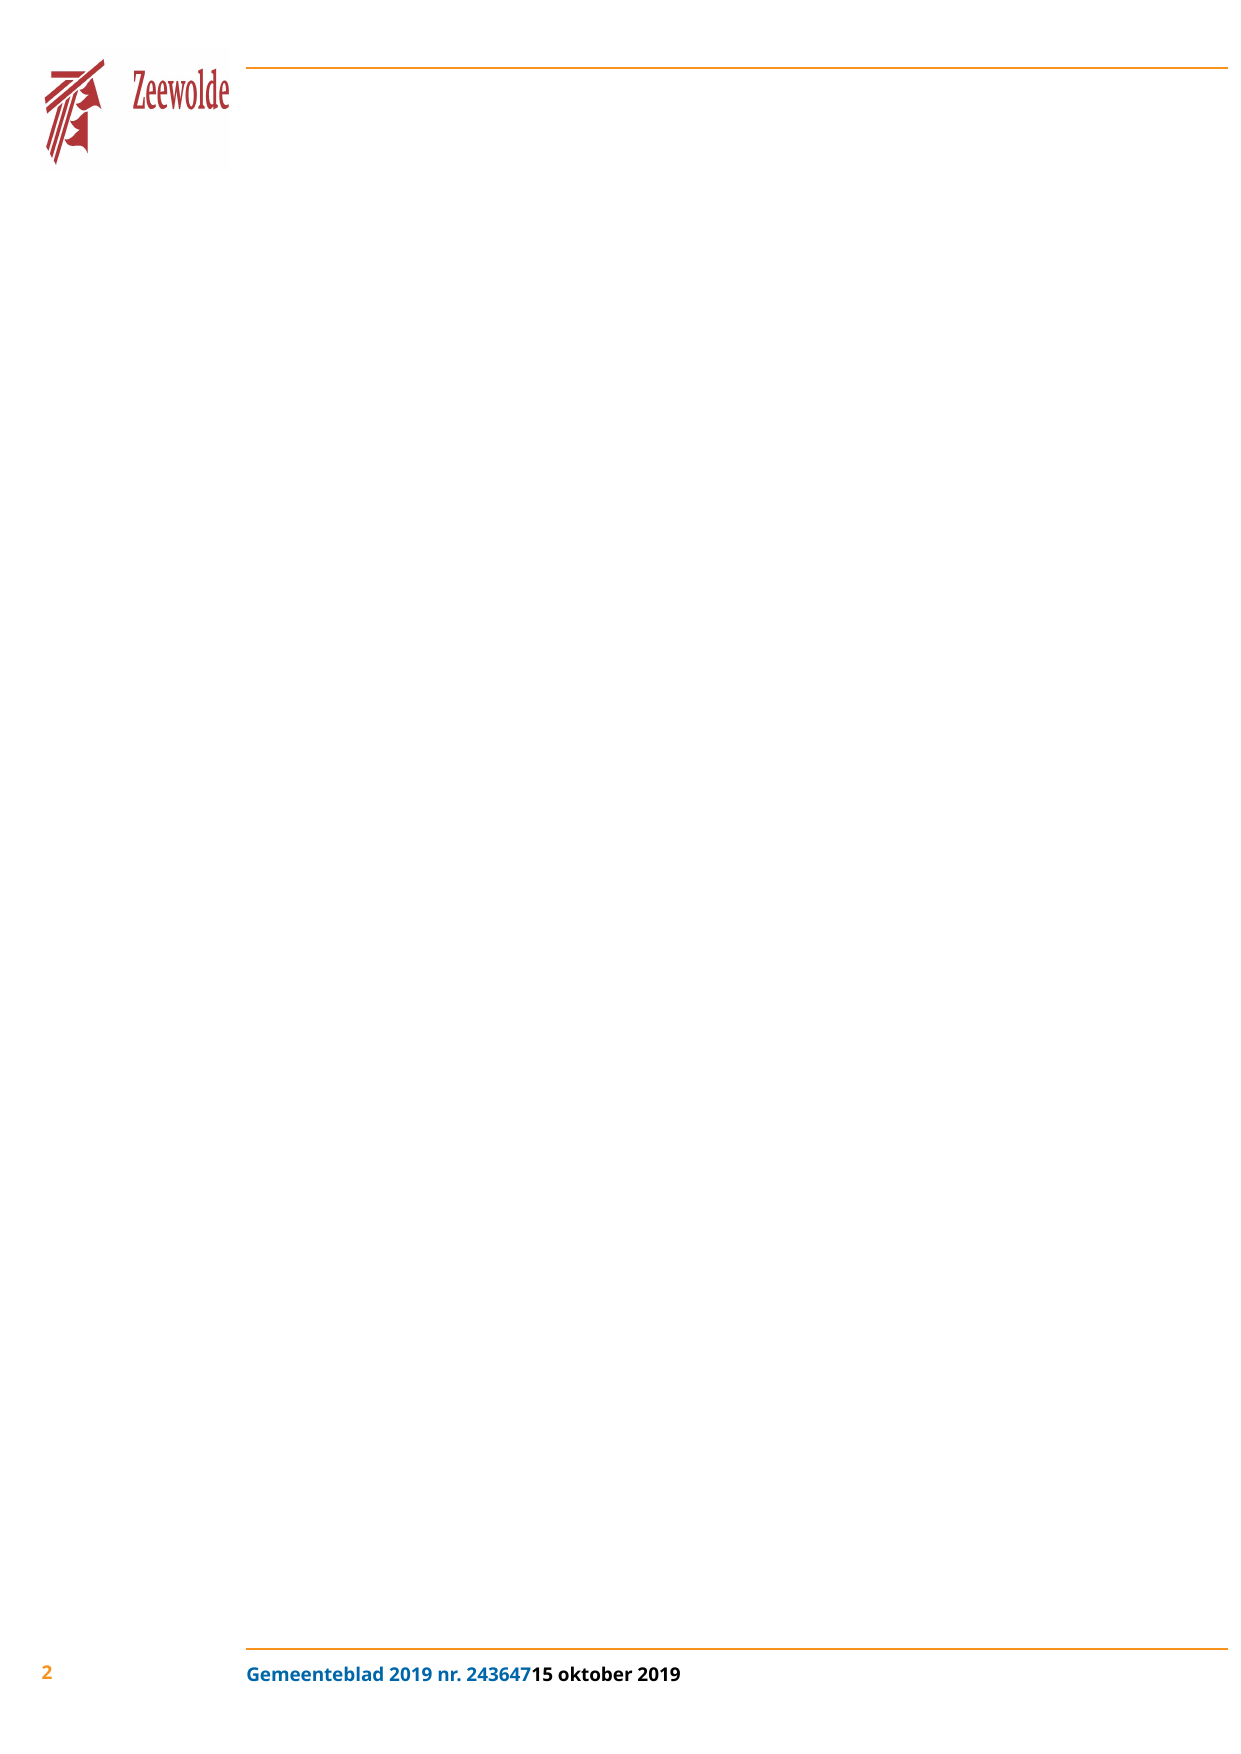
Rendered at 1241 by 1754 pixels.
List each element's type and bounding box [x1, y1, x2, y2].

picture [41, 47, 231, 172]
